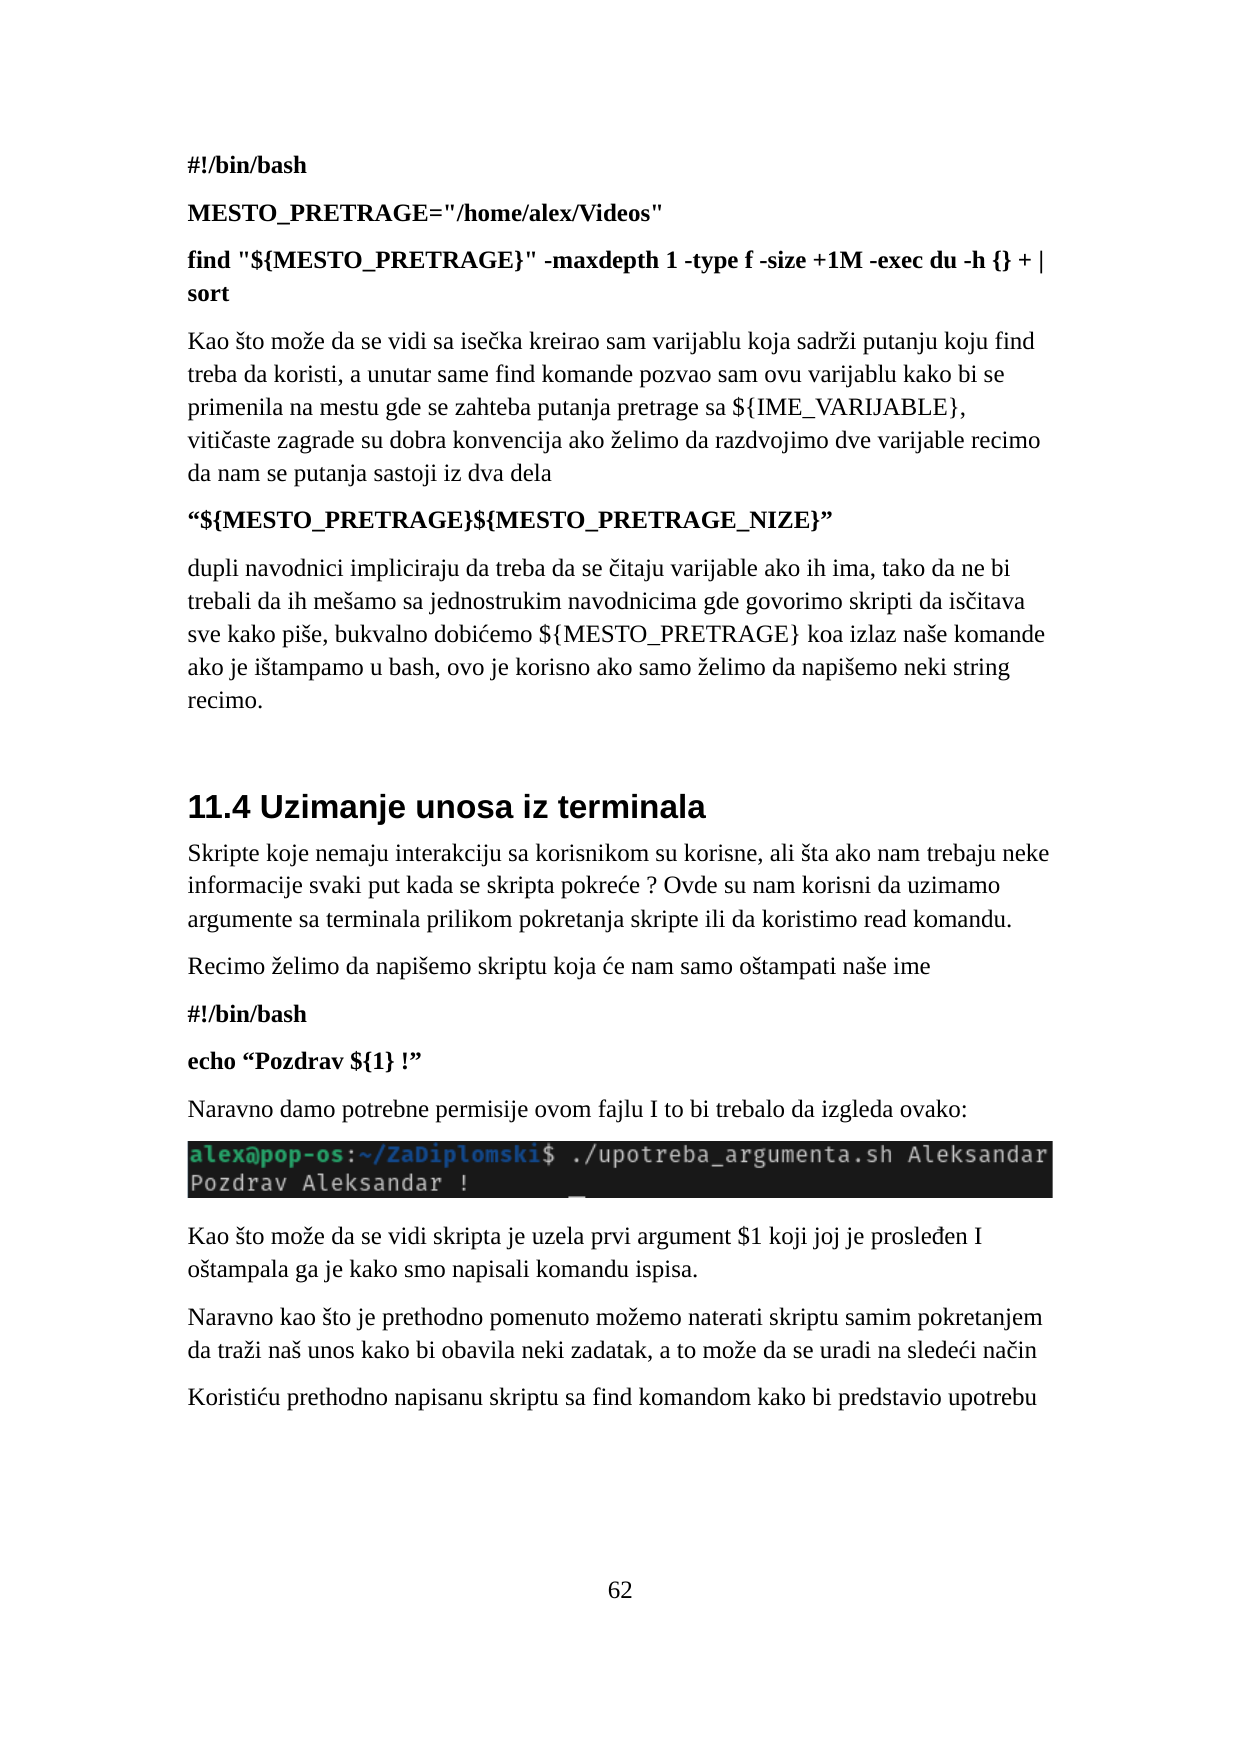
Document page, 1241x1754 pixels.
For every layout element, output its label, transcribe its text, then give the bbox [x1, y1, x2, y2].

text #!/bin/bash [187, 150, 1053, 179]
text Kao što može da se vidi skripta je uzela prvi argument $1 koji joj je prosleđen I oštampala ga je kako smo napisali komandu ispisa. [187, 1198, 1053, 1283]
text Naravno damo potrebne permisije ovom fajlu I to bi trebalo da izgleda ovako: [187, 1094, 1053, 1123]
text #!/bin/bash [187, 999, 1053, 1028]
text MESTO_PRETRAGE="/home/alex/Videos" [187, 198, 1053, 226]
text Naravno kao što je prethodno pomenuto možemo naterati skriptu samim pokretanjem da traži naš unos kako bi obavila neki zadatak, a to može da se uradi na sledeći način [187, 1302, 1053, 1363]
text Skripte koje nemaju interakciju sa korisnikom su korisne, ali šta ako nam trebaju neke informacije svaki put kada se skripta pokreće ? Ovde su nam korisni da uzimamo argumente sa terminala prilikom pokretanja skripte ili da koristimo read komandu. [187, 838, 1053, 932]
text Koristiću prethodno napisanu skriptu sa find komandom kako bi predstavio upotrebu [187, 1382, 1053, 1411]
text “${MESTO_PRETRAGE}${MESTO_PRETRAGE_NIZE}” [187, 506, 1053, 534]
text Kao što može da se vidi sa isečka kreirao sam varijablu koja sadrži putanju koju find treba da koristi, a unutar same find komande pozvao sam ovu varijablu kako bi se primenila na mestu gde se zahteba putanja pretrage sa ${IME_VARIJABLE}, vitičaste zagrade su dobra konvencija ako želimo da razdvojimo dve varijable recimo da nam se putanja sastoji iz dva dela [187, 326, 1053, 487]
text dupli navodnici impliciraju da treba da se čitaju varijable ako ih ima, tako da ne bi trebali da ih mešamo sa jednostrukim navodnicima gde govorimo skripti da isčitava sve kako piše, bukvalno dobićemo ${MESTO_PRETRAGE} koa izlaz naše komande ako je ištampamo u bash, ovo je korisno ako samo želimo da napišemo neki string recimo. [187, 553, 1053, 714]
picture [187, 1141, 1053, 1198]
text find "${MESTO_PRETRAGE}" -maxdepth 1 -type f -size +1M -exec du -h {} + | sort [187, 245, 1053, 307]
subtitle 11.4 Uzimanje unosa iz terminala [187, 787, 1053, 825]
text echo “Pozdrav ${1} !” [187, 1046, 1053, 1075]
text Recimo želimo da napišemo skriptu koja će nam samo oštampati naše ime [187, 951, 1053, 980]
